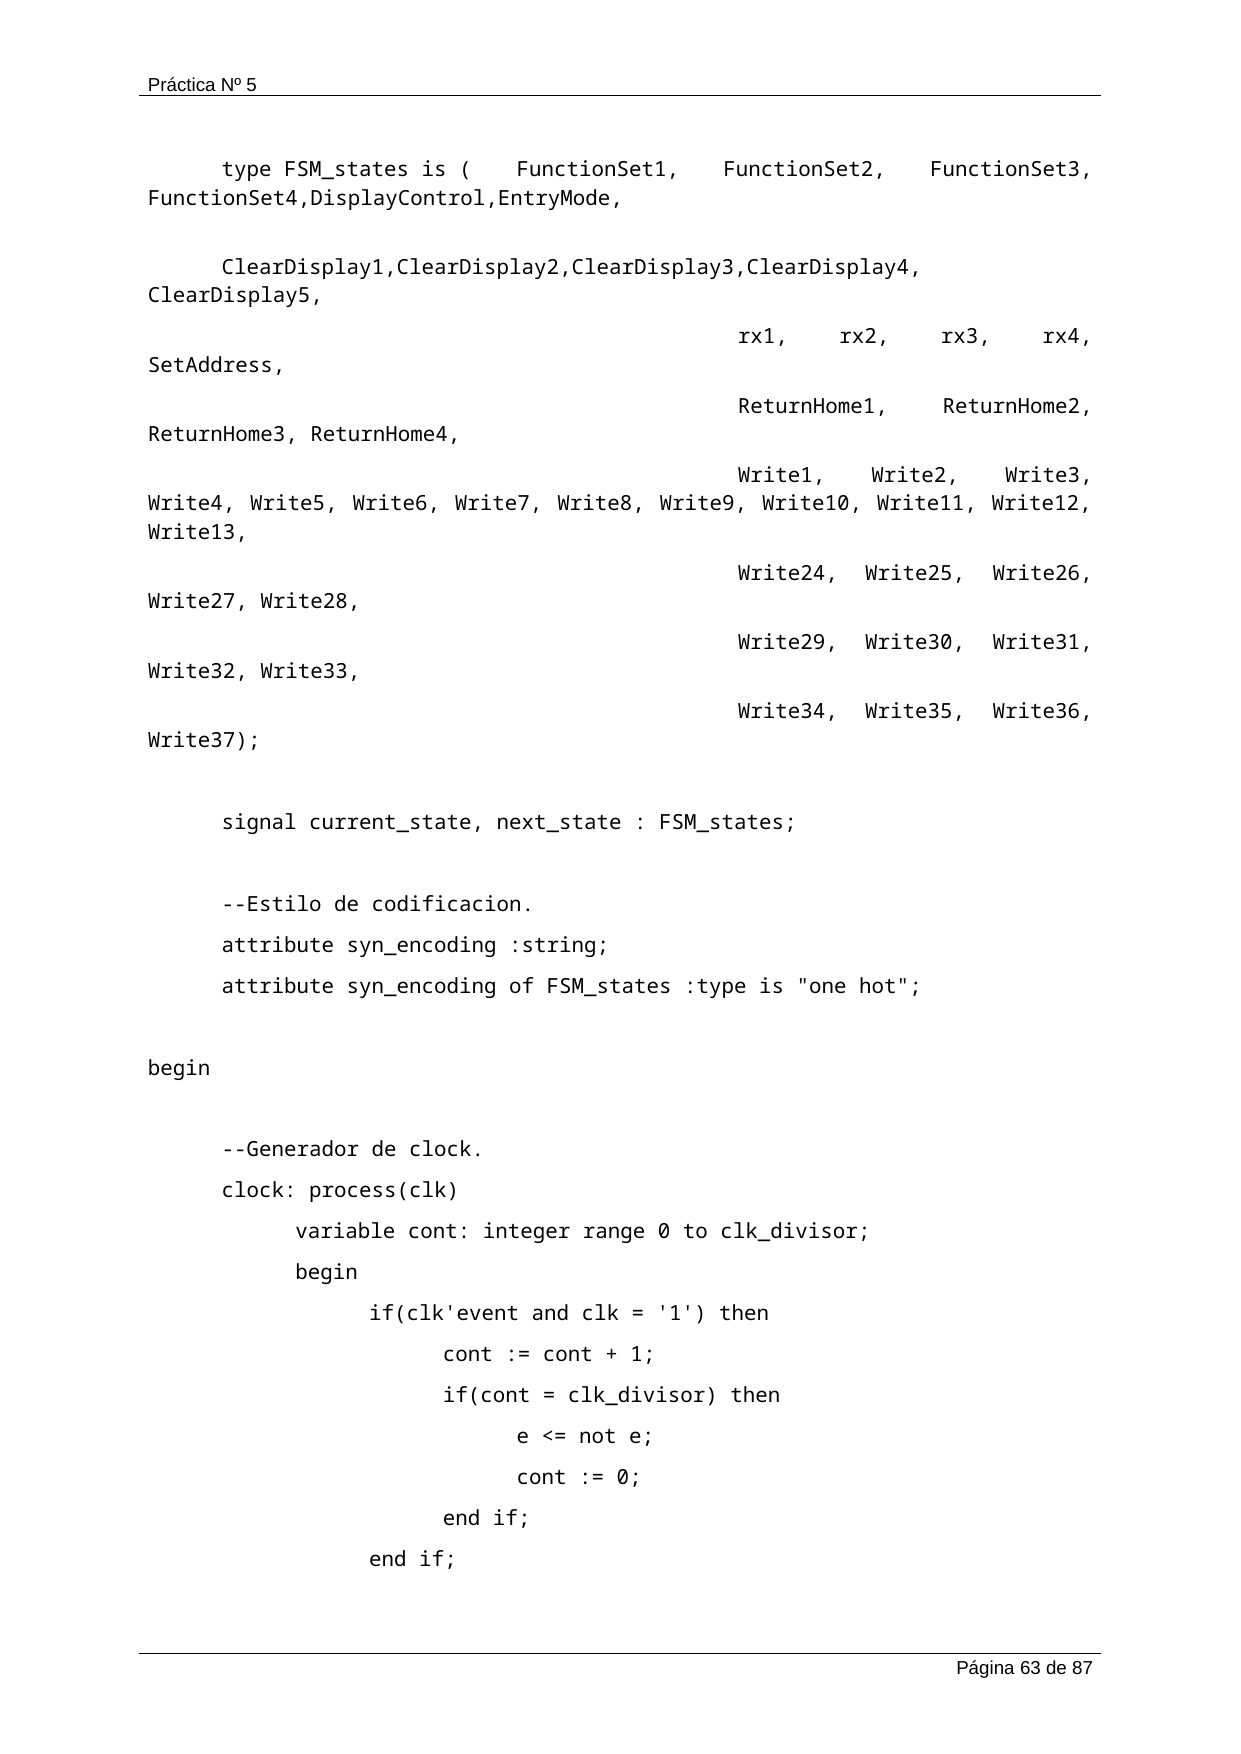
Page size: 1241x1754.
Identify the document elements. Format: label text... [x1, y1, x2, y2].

text --Generador de clock. [148, 1134, 1092, 1163]
text cont := cont + 1; [148, 1339, 1092, 1368]
text ReturnHome1, ReturnHome2, ReturnHome3, ReturnHome4, [148, 391, 1092, 448]
text e <= not e; [148, 1421, 1092, 1449]
text clock: process(clk) [148, 1175, 1092, 1204]
text if(clk'event and clk = '1') then [148, 1298, 1092, 1327]
text Write34, Write35, Write36, Write37); [148, 697, 1092, 753]
text attribute syn_encoding :string; [148, 930, 1092, 958]
text Write1, Write2, Write3, Write4, Write5, Write6, Write7, Write8, Write9, Write10, Write11, Write12, Write13, [148, 460, 1092, 545]
text begin [148, 1053, 1092, 1081]
text rx1, rx2, rx3, rx4, SetAddress, [148, 321, 1092, 378]
text Write24, Write25, Write26, Write27, Write28, [148, 558, 1092, 615]
text signal current_state, next_state : FSM_states; [148, 807, 1092, 835]
text cont := 0; [148, 1462, 1092, 1490]
text end if; [148, 1544, 1092, 1572]
text end if; [148, 1503, 1092, 1531]
text --Estilo de codificacion. [148, 889, 1092, 917]
text type FSM_states is ( FunctionSet1, FunctionSet2, FunctionSet3, FunctionSet4,DisplayControl,EntryMode, [148, 154, 1092, 211]
text variable cont: integer range 0 to clk_divisor; [148, 1216, 1092, 1245]
text ClearDisplay1,ClearDisplay2,ClearDisplay3,ClearDisplay4, ClearDisplay5, [148, 223, 1092, 309]
text if(cont = clk_divisor) then [148, 1380, 1092, 1408]
text Write29, Write30, Write31, Write32, Write33, [148, 627, 1092, 684]
text begin [148, 1257, 1092, 1286]
text attribute syn_encoding of FSM_states :type is "one hot"; [148, 971, 1092, 999]
